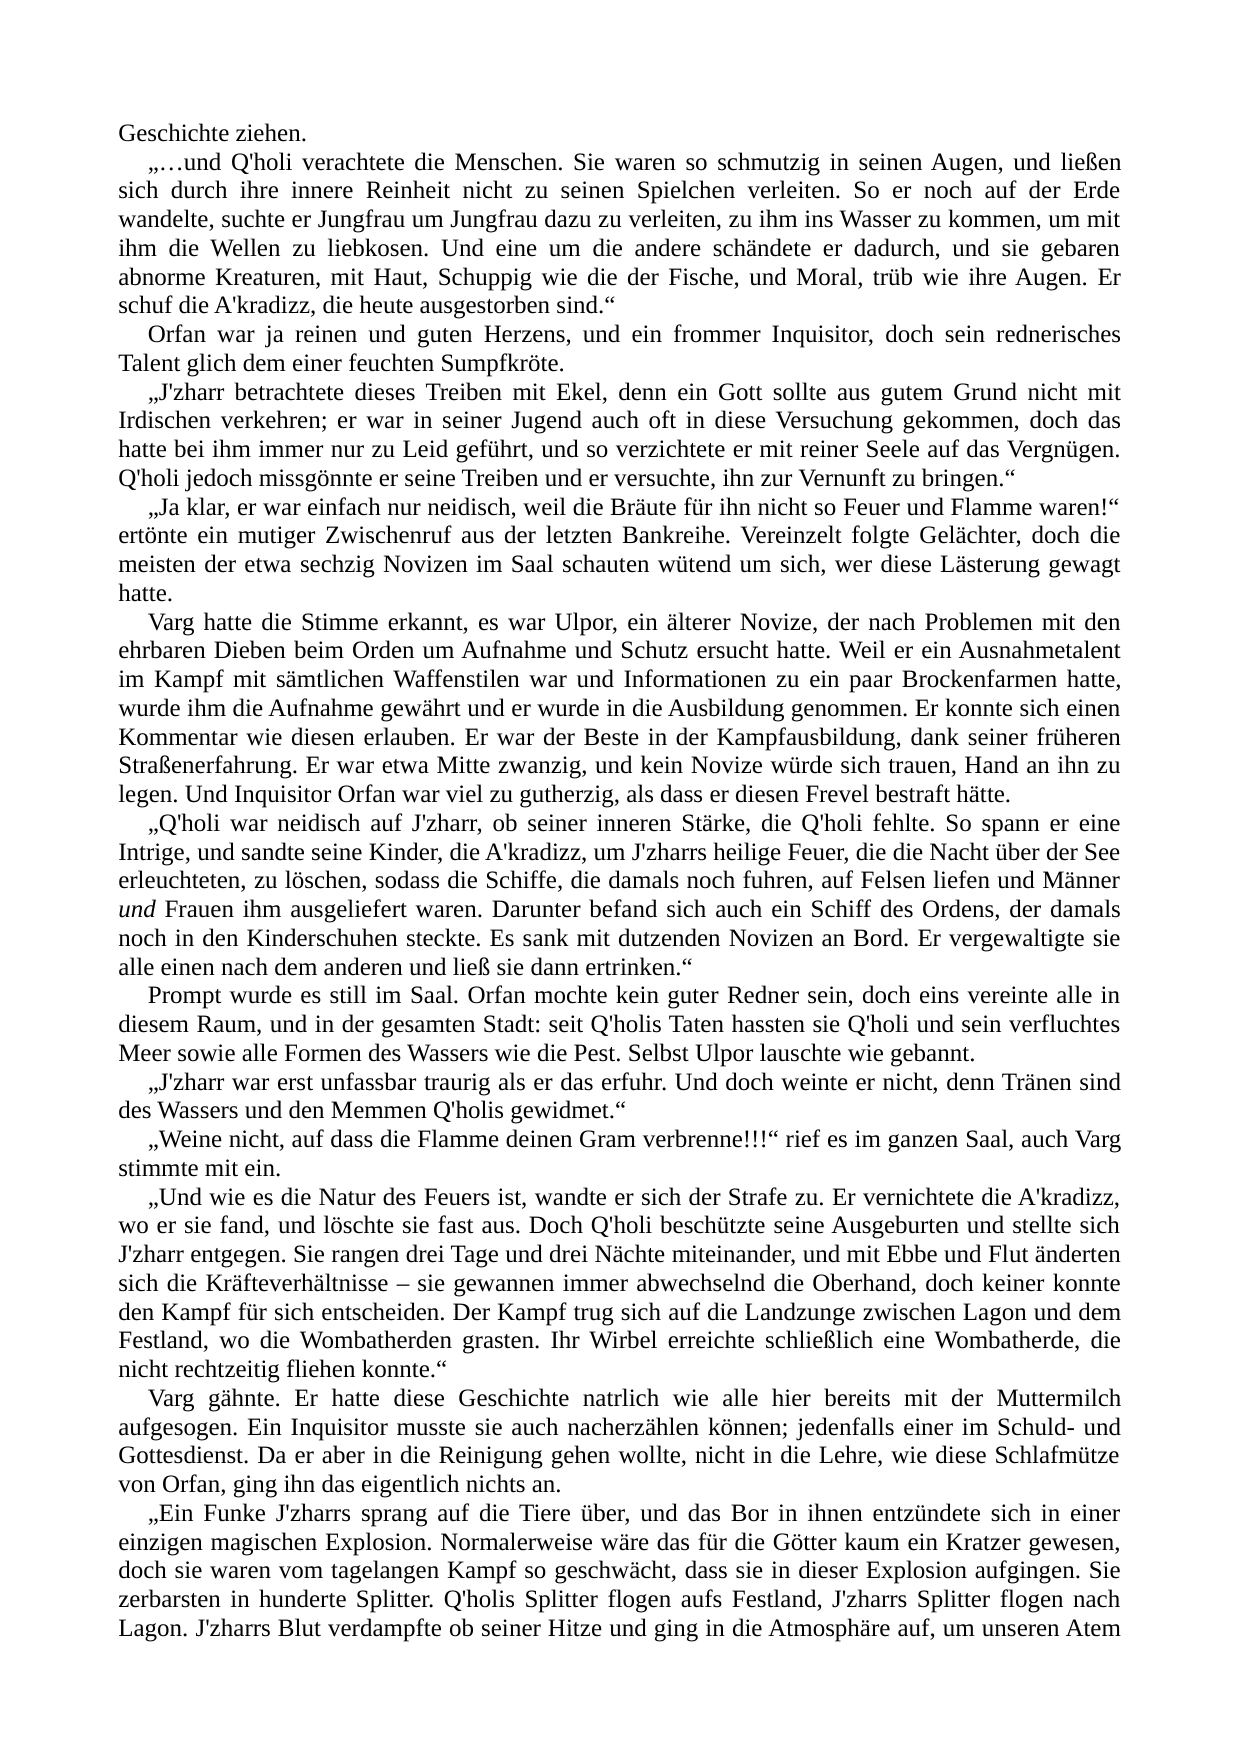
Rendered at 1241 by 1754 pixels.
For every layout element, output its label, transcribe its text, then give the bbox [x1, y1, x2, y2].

text „Q'holi war neidisch auf J'zharr, ob seiner inneren Stärke, die Q'holi fehlte. So spann er eine Intrige, und sandte seine Kinder, die A'kradizz, um J'zharrs heilige Feuer, die die Nacht über der See erleuchteten, zu löschen, sodass die Schiffe, die damals noch fuhren, auf Felsen liefen und Männer und Frauen ihm ausgeliefert waren. Darunter befand sich auch ein Schiff des Ordens, der damals noch in den Kinderschuhen steckte. Es sank mit dutzenden Novizen an Bord. Er vergewaltigte sie alle einen nach dem anderen und ließ sie dann ertrinken.“ [118, 808, 1122, 981]
text „J'zharr betrachtete dieses Treiben mit Ekel, denn ein Gott sollte aus gutem Grund nicht mit Irdischen verkehren; er war in seiner Jugend auch oft in diese Versuchung gekommen, doch das hatte bei ihm immer nur zu Leid geführt, und so verzichtete er mit reiner Seele auf das Vergnügen. Q'holi jedoch missgönnte er seine Treiben und er versuchte, ihn zur Vernunft zu bringen.“ [118, 377, 1122, 492]
text „Ein Funke J'zharrs sprang auf die Tiere über, und das Bor in ihnen entzündete sich in einer einzigen magischen Explosion. Normalerweise wäre das für die Götter kaum ein Kratzer gewesen, doch sie waren vom tagelangen Kampf so geschwächt, dass sie in dieser Explosion aufgingen. Sie zerbarsten in hunderte Splitter. Q'holis Splitter flogen aufs Festland, J'zharrs Splitter flogen nach Lagon. J'zharrs Blut verdampfte ob seiner Hitze und ging in die Atmosphäre auf, um unseren Atem [118, 1498, 1122, 1642]
text „Ja klar, er war einfach nur neidisch, weil die Bräute für ihn nicht so Feuer und Flamme waren!“ ertönte ein mutiger Zwischenruf aus der letzten Bankreihe. Vereinzelt folgte Gelächter, doch die meisten der etwa sechzig Novizen im Saal schauten wütend um sich, wer diese Lästerung gewagt hatte. [118, 492, 1122, 607]
text Varg hatte die Stimme erkannt, es war Ulpor, ein älterer Novize, der nach Problemen mit den ehrbaren Dieben beim Orden um Aufnahme und Schutz ersucht hatte. Weil er ein Ausnahmetalent im Kampf mit sämtlichen Waffenstilen war und Informationen zu ein paar Brockenfarmen hatte, wurde ihm die Aufnahme gewährt und er wurde in die Ausbildung genommen. Er konnte sich einen Kommentar wie diesen erlauben. Er war der Beste in der Kampfausbildung, dank seiner früheren Straßenerfahrung. Er war etwa Mitte zwanzig, und kein Novize würde sich trauen, Hand an ihn zu legen. Und Inquisitor Orfan war viel zu gutherzig, als dass er diesen Frevel bestraft hätte. [118, 607, 1122, 808]
text „…und Q'holi verachtete die Menschen. Sie waren so schmutzig in seinen Augen, und ließen sich durch ihre innere Reinheit nicht zu seinen Spielchen verleiten. So er noch auf der Erde wandelte, suchte er Jungfrau um Jungfrau dazu zu verleiten, zu ihm ins Wasser zu kommen, um mit ihm die Wellen zu liebkosen. Und eine um die andere schändete er dadurch, und sie gebaren abnorme Kreaturen, mit Haut, Schuppig wie die der Fische, und Moral, trüb wie ihre Augen. Er schuf die A'kradizz, die heute ausgestorben sind.“ [118, 147, 1122, 319]
text „Und wie es die Natur des Feuers ist, wandte er sich der Strafe zu. Er vernichtete die A'kradizz, wo er sie fand, und löschte sie fast aus. Doch Q'holi beschützte seine Ausgeburten und stellte sich J'zharr entgegen. Sie rangen drei Tage und drei Nächte miteinander, und mit Ebbe und Flut änderten sich die Kräfteverhältnisse – sie gewannen immer abwechselnd die Oberhand, doch keiner konnte den Kampf für sich entscheiden. Der Kampf trug sich auf die Landzunge zwischen Lagon und dem Festland, wo die Wombatherden grasten. Ihr Wirbel erreichte schließlich eine Wombatherde, die nicht rechtzeitig fliehen konnte.“ [118, 1182, 1122, 1383]
text Prompt wurde es still im Saal. Orfan mochte kein guter Redner sein, doch eins vereinte alle in diesem Raum, und in der gesamten Stadt: seit Q'holis Taten hassten sie Q'holi und sein verfluchtes Meer sowie alle Formen des Wassers wie die Pest. Selbst Ulpor lauschte wie gebannt. [118, 981, 1122, 1067]
text „Weine nicht, auf dass die Flamme deinen Gram verbrenne!!!“ rief es im ganzen Saal, auch Varg stimmte mit ein. [118, 1124, 1122, 1182]
text Orfan war ja reinen und guten Herzens, und ein frommer Inquisitor, doch sein rednerisches Talent glich dem einer feuchten Sumpfkröte. [118, 319, 1122, 377]
text „J'zharr war erst unfassbar traurig als er das erfuhr. Und doch weinte er nicht, denn Tränen sind des Wassers und den Memmen Q'holis gewidmet.“ [118, 1067, 1122, 1124]
text Varg gähnte. Er hatte diese Geschichte natrlich wie alle hier bereits mit der Muttermilch aufgesogen. Ein Inquisitor musste sie auch nacherzählen können; jedenfalls einer im Schuld- und Gottesdienst. Da er aber in die Reinigung gehen wollte, nicht in die Lehre, wie diese Schlafmütze von Orfan, ging ihn das eigentlich nichts an. [118, 1383, 1122, 1498]
text Geschichte ziehen. [118, 118, 1122, 147]
